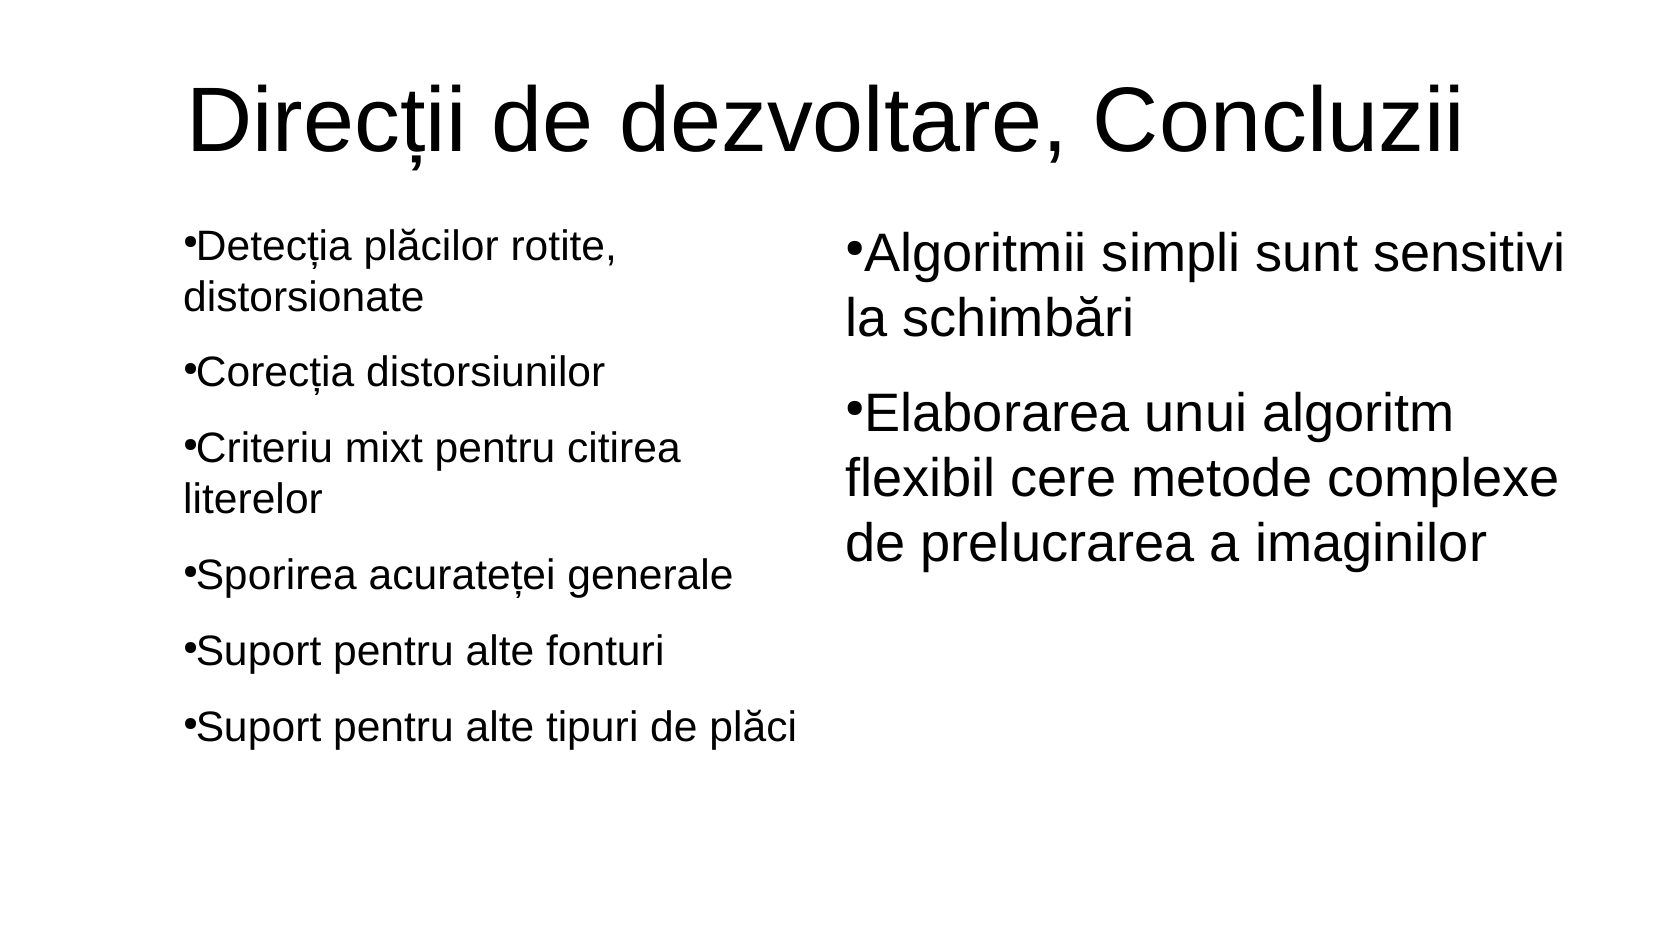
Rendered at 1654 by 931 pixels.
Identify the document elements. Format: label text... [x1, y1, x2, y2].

list Detecția plăcilor rotite, distorsionate Corecția distorsiunilor Criteriu mixt pentru citirea literelor Sporirea acurateței generale Suport pentru alte fonturi Suport pentru alte tipuri de plăci [82, 217, 809, 758]
list Algoritmii simpli sunt sensitivi la schimbări Elaborarea unui algoritm flexibil cere metode complexe de prelucrarea a imaginilor [845, 217, 1572, 758]
title Direcții de dezvoltare, Concluzii [82, 37, 1571, 193]
